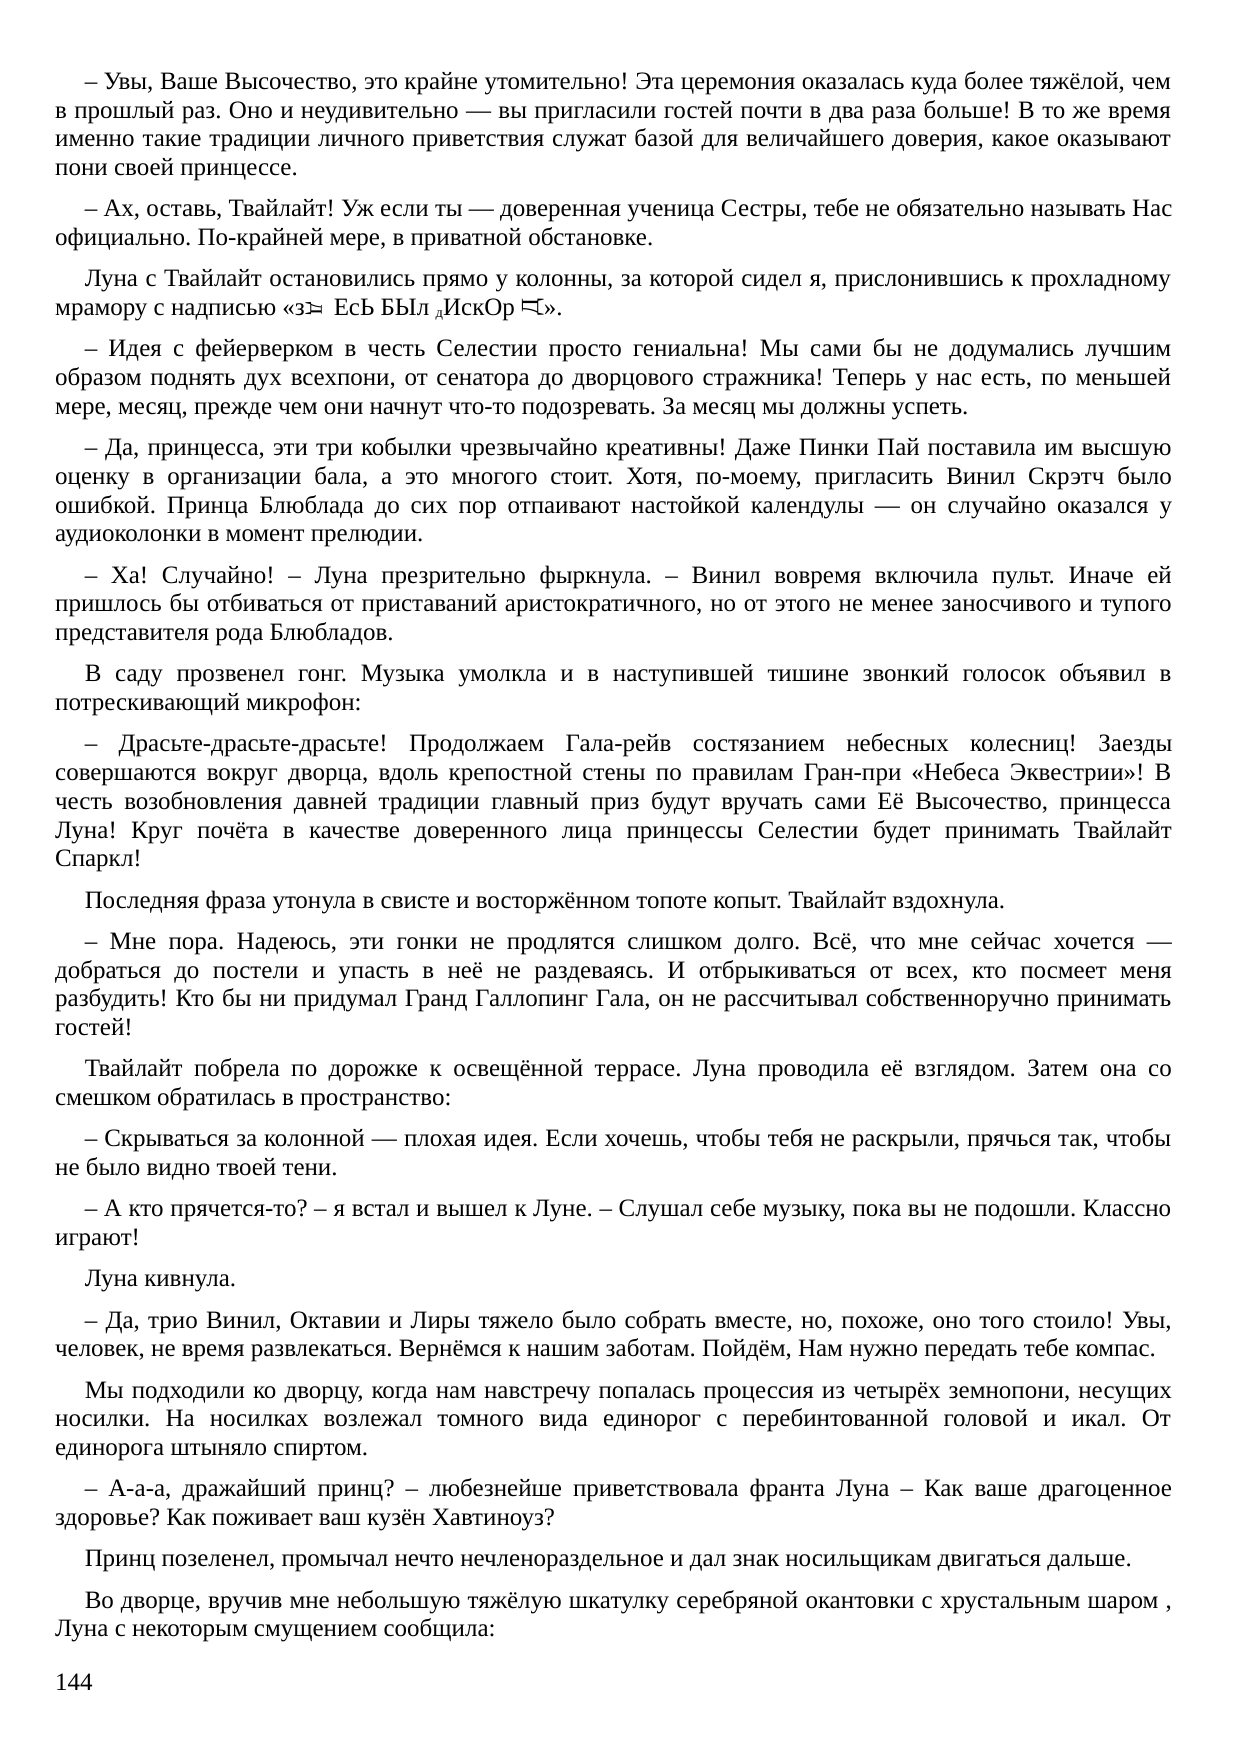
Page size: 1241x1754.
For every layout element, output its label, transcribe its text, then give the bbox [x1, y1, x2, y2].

text – А-а-а, дражайший принц? – любезнейше приветствовала франта Луна – Как ваше драгоценное здоровье? Как поживает ваш кузён Хавтиноуз? [55, 1473, 1173, 1531]
text Последняя фраза утонула в свисте и восторжённом топоте копыт. Твайлайт вздохнула. [55, 885, 1173, 913]
text – Да, принцесса, эти три кобылки чрезвычайно креативны! Даже Пинки Пай поставила им высшую оценку в организации бала, а это многого стоит. Хотя, по-моему, пригласить Винил Скрэтч было ошибкой. Принца Блюблада до сих пор отпаивают настойкой календулы — он случайно оказался у аудиоколонки в момент прелюдии. [55, 432, 1173, 547]
text – Мне пора. Надеюсь, эти гонки не продлятся слишком долго. Всё, что мне сейчас хочется — добраться до постели и упасть в неё не раздеваясь. И отбрыкиваться от всех, кто посмеет меня разбудить! Кто бы ни придумал Гранд Галлопинг Гала, он не рассчитывал собственноручно принимать гостей! [55, 926, 1173, 1041]
text Принц позеленел, промычал нечто нечленораздельное и дал знак носильщикам двигаться дальше. [55, 1543, 1173, 1572]
text – Ах, оставь, Твайлайт! Уж если ты — доверенная ученица Сестры, тебе не обязательно называть Нас официально. По-крайней мере, в приватной обстановке. [55, 193, 1173, 251]
text В саду прозвенел гонг. Музыка умолкла и в наступившей тишине звонкий голосок объявил в потрескивающий микрофон: [55, 658, 1173, 716]
text Во дворце, вручив мне небольшую тяжёлую шкатулку серебряной окантовки с хрустальным шаром , Луна с некоторым смущением сообщила: [55, 1585, 1173, 1642]
text – Драсьте-драсьте-драсьте! Продолжаем Гала-рейв состязанием небесных колесниц! Заезды совершаются вокруг дворца, вдоль крепостной стены по правилам Гран-при «Небеса Эквестрии»! В честь возобновления давней традиции главный приз будут вручать сами Её Высочество, принцесса Луна! Круг почёта в качестве доверенного лица принцессы Селестии будет принимать Твайлайт Спаркл! [55, 728, 1173, 872]
text – А кто прячется-то? – я встал и вышел к Луне. – Слушал себе музыку, пока вы не подошли. Классно играют! [55, 1193, 1173, 1251]
text Луна с Твайлайт остановились прямо у колонны, за которой сидел я, прислонившись к прохладному мрамору с надписью «здЕсЬ БЫл дИскОрД». [55, 263, 1173, 321]
text – Увы, Ваше Высочество, это крайне утомительно! Эта церемония оказалась куда более тяжёлой, чем в прошлый раз. Оно и неудивительно — вы пригласили гостей почти в два раза больше! В то же время именно такие традиции личного приветствия служат базой для величайшего доверия, какое оказывают пони своей принцессе. [55, 66, 1173, 181]
text – Идея с фейерверком в честь Селестии просто гениальна! Мы сами бы не додумались лучшим образом поднять дух всехпони, от сенатора до дворцового стражника! Теперь у нас есть, по меньшей мере, месяц, прежде чем они начнут что-то подозревать. За месяц мы должны успеть. [55, 333, 1173, 420]
text Твайлайт побрела по дорожке к освещённой террасе. Луна проводила её взглядом. Затем она со смешком обратилась в пространство: [55, 1053, 1173, 1111]
text – Ха! Случайно! – Луна презрительно фыркнула. – Винил вовремя включила пульт. Иначе ей пришлось бы отбиваться от приставаний аристократичного, но от этого не менее заносчивого и тупого представителя рода Блюбладов. [55, 560, 1173, 646]
text Мы подходили ко дворцу, когда нам навстречу попалась процессия из четырёх земнопони, несущих носилки. На носилках возлежал томного вида единорог с перебинтованной головой и икал. От единорога штыняло спиртом. [55, 1375, 1173, 1461]
text – Скрываться за колонной — плохая идея. Если хочешь, чтобы тебя не раскрыли, прячься так, чтобы не было видно твоей тени. [55, 1123, 1173, 1181]
text – Да, трио Винил, Октавии и Лиры тяжело было собрать вместе, но, похоже, оно того стоило! Увы, человек, не время развлекаться. Вернёмся к нашим заботам. Пойдём, Нам нужно передать тебе компас. [55, 1305, 1173, 1362]
text Луна кивнула. [55, 1263, 1173, 1292]
